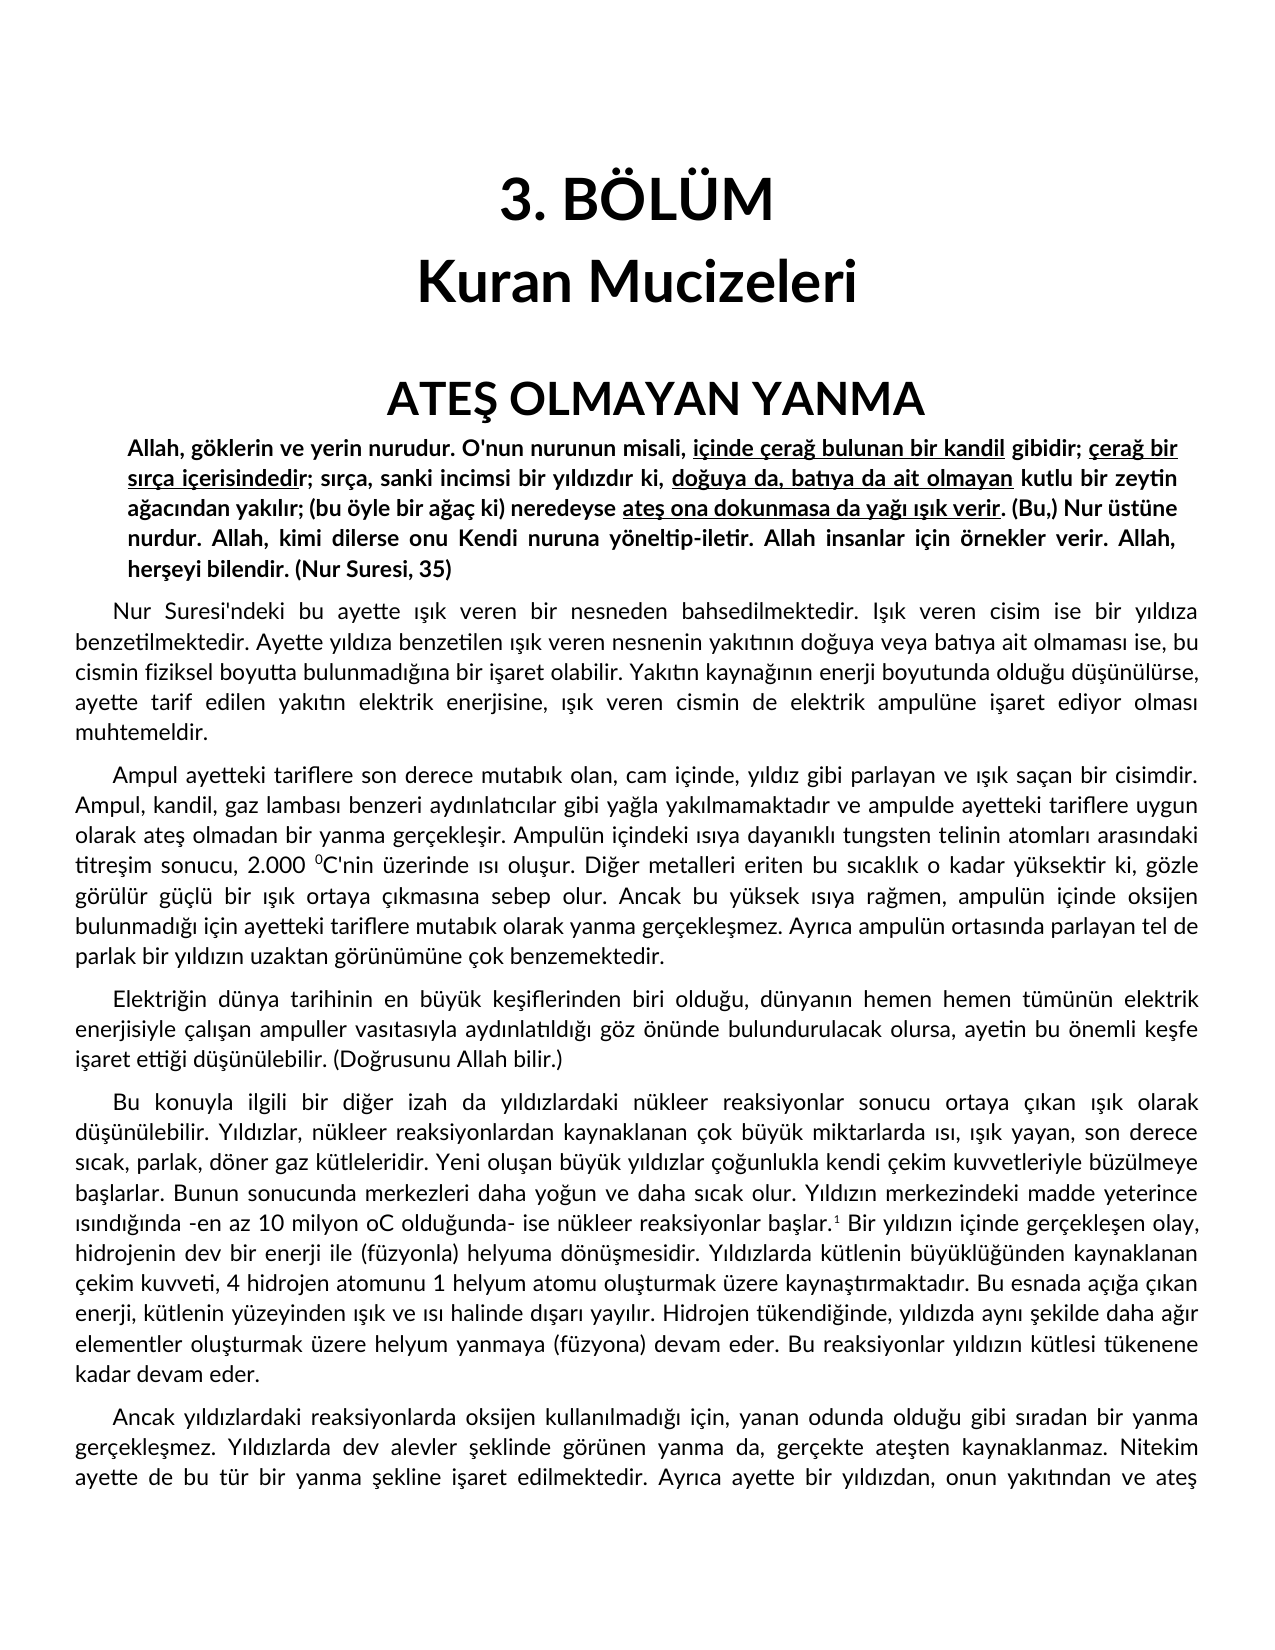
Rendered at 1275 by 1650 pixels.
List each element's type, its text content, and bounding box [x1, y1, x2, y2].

subtitle 3. BÖLÜM [75, 162, 1200, 232]
text Elektriğin dünya tarihinin en büyük keşiflerinden biri olduğu, dünyanın hemen hemen tümünün elektrik enerjisiyle çalışan ampuller vasıtasıyla aydınlatıldığı göz önünde bulundurulacak olursa, ayetin bu önemli keşfe işaret ettiği düşünülebilir. (Doğrusunu Allah bilir.) [75, 984, 1200, 1072]
text Bu konuyla ilgili bir diğer izah da yıldızlardaki nükleer reaksiyonlar sonucu ortaya çıkan ışık olarak düşünülebilir. Yıldızlar, nükleer reaksiyonlardan kaynaklanan çok büyük miktarlarda ısı, ışık yayan, son derece sıcak, parlak, döner gaz kütleleridir. Yeni oluşan büyük yıldızlar çoğunlukla kendi çekim kuvvetleriyle büzülmeye başlarlar. Bunun sonucunda merkezleri daha yoğun ve daha sıcak olur. Yıldızın merkezindeki madde yeterince ısındığında -en az 10 milyon oC olduğunda- ise nükleer reaksiyonlar başlar.1 Bir yıldızın içinde gerçekleşen olay, hidrojenin dev bir enerji ile (füzyonla) helyuma dönüşmesidir. Yıldızlarda kütlenin büyüklüğünden kaynaklanan çekim kuvveti, 4 hidrojen atomunu 1 helyum atomu oluşturmak üzere kaynaştırmaktadır. Bu esnada açığa çıkan enerji, kütlenin yüzeyinden ışık ve ısı halinde dışarı yayılır. Hidrojen tükendiğinde, yıldızda aynı şekilde daha ağır elementler oluşturmak üzere helyum yanmaya (füzyona) devam eder. Bu reaksiyonlar yıldızın kütlesi tükenene kadar devam eder. [75, 1088, 1200, 1387]
text Ampul ayetteki tariflere son derece mutabık olan, cam içinde, yıldız gibi parlayan ve ışık saçan bir cisimdir. Ampul, kandil, gaz lambası benzeri aydınlatıcılar gibi yağla yakılmamaktadır ve ampulde ayetteki tariflere uygun olarak ateş olmadan bir yanma gerçekleşir. Ampulün içindeki ısıya dayanıklı tungsten telinin atomları arasındaki titreşim sonucu, 2.000 0C'nin üzerinde ısı oluşur. Diğer metalleri eriten bu sıcaklık o kadar yüksektir ki, gözle görülür güçlü bir ışık ortaya çıkmasına sebep olur. Ancak bu yüksek ısıya rağmen, ampulün içinde oksijen bulunmadığı için ayetteki tariflere mutabık olarak yanma gerçekleşmez. Ayrıca ampulün ortasında parlayan tel de parlak bir yıldızın uzaktan görünümüne çok benzemektedir. [75, 761, 1200, 969]
subtitle ATEŞ OLMAYAN YANMA [112, 370, 1200, 425]
text Ancak yıldızlardaki reaksiyonlarda oksijen kullanılmadığı için, yanan odunda olduğu gibi sıradan bir yanma gerçekleşmez. Yıldızlarda dev alevler şeklinde görünen yanma da, gerçekte ateşten kaynaklanmaz. Nitekim ayette de bu tür bir yanma şekline işaret edilmektedir. Ayrıca ayette bir yıldızdan, onun yakıtından ve ateş [75, 1402, 1200, 1490]
subtitle Kuran Mucizeleri [75, 245, 1200, 315]
text Allah, göklerin ve yerin nurudur. O'nun nurunun misali, içinde çerağ bulunan bir kandil gibidir; çerağ bir sırça içerisindedir; sırça, sanki incimsi bir yıldızdır ki, doğuya da, batıya da ait olmayan kutlu bir zeytin ağacından yakılır; (bu öyle bir ağaç ki) neredeyse ateş ona dokunmasa da yağı ışık verir. (Bu,) Nur üstüne nurdur. Allah, kimi dilerse onu Kendi nuruna yöneltip-iletir. Allah insanlar için örnekler verir. Allah, herşeyi bilendir. (Nur Suresi, 35) [127, 433, 1177, 582]
text Nur Suresi'ndeki bu ayette ışık veren bir nesneden bahsedilmektedir. Işık veren cisim ise bir yıldıza benzetilmektedir. Ayette yıldıza benzetilen ışık veren nesnenin yakıtının doğuya veya batıya ait olmaması ise, bu cismin fiziksel boyutta bulunmadığına bir işaret olabilir. Yakıtın kaynağının enerji boyutunda olduğu düşünülürse, ayette tarif edilen yakıtın elektrik enerjisine, ışık veren cismin de elektrik ampulüne işaret ediyor olması muhtemeldir. [75, 597, 1200, 745]
